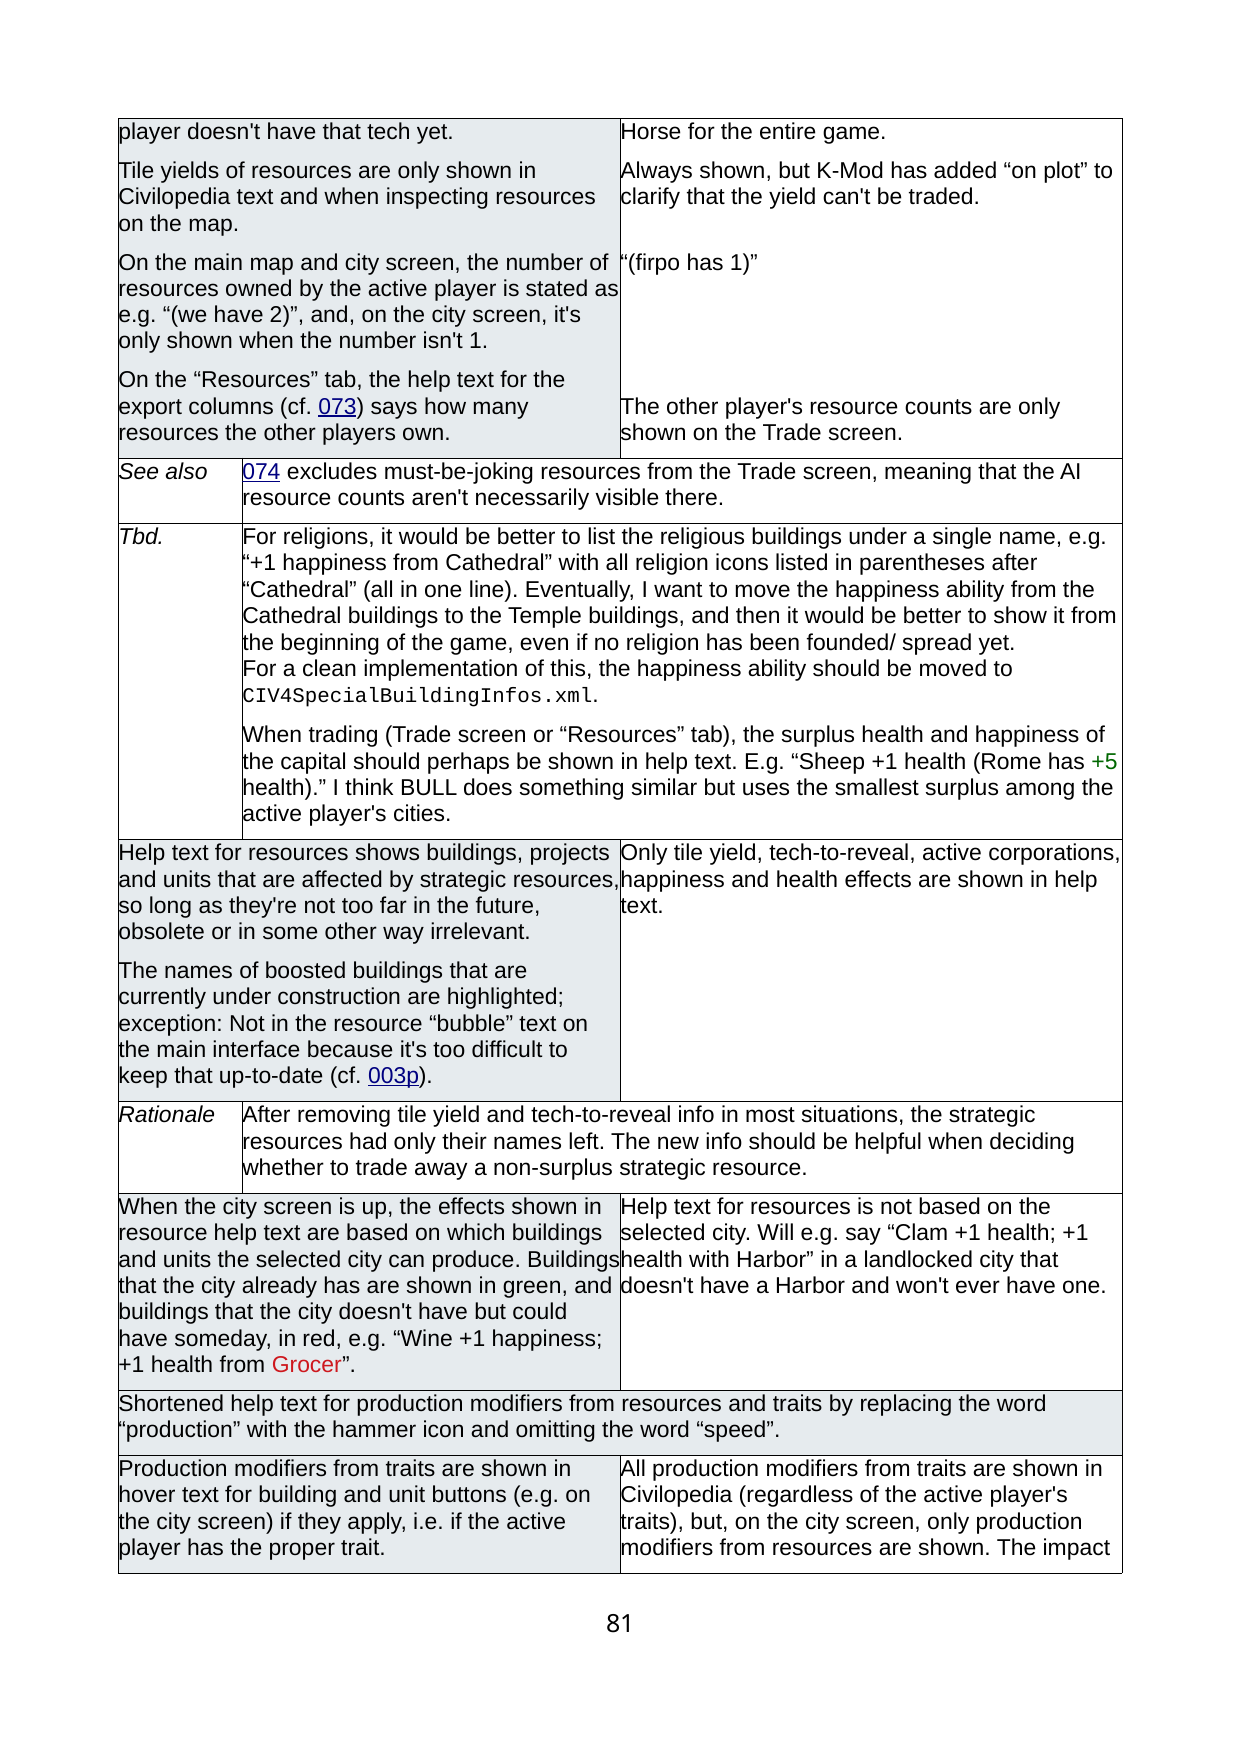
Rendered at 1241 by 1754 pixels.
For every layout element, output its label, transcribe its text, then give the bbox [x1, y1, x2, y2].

table_cell Help text for resources is not based on the selected city. Will e.g. say “Clam +1 health; +1 health with Harbor” in a landlocked city that doesn't have a Harbor and won't ever have one. [621, 1194, 1122, 1390]
table_cell See also [119, 459, 242, 523]
table_cell All production modifiers from traits are shown in Civilopedia (regardless of the active player's traits), but, on the city screen, only production modifiers from resources are shown. The impact [621, 1456, 1122, 1573]
table_cell 074 excludes must-be-joking resources from the Trade screen, meaning that the AI resource counts aren't necessarily visible there. [243, 459, 1122, 523]
table_cell Only tile yield, tech-to-reveal, active corporations, happiness and health effects are shown in help text. [621, 840, 1122, 1101]
table_cell Production modifiers from traits are shown in hover text for building and unit buttons (e.g. on the city screen) if they apply, i.e. if the active player has the proper trait. [119, 1456, 620, 1573]
table_cell Help text for resources shows buildings, projects and units that are affected by strategic resources, so long as they're not too far in the future, obsolete or in some other way irrelevant. The names of boosted buildings that are currently under construction are highlighted; exception: Not in the resource “bubble” text on the main interface because it's too difficult to keep that up-to-date (cf. 003p). [119, 840, 620, 1101]
table_cell Tbd. [119, 524, 242, 839]
table_cell Horse for the entire game. Always shown, but K-Mod has added “on plot” to clarify that the yield can't be traded. “(firpo has 1)” The other player's resource counts are only shown on the Trade screen. [621, 119, 1122, 458]
table_cell Shortened help text for production modifiers from resources and traits by replacing the word “production” with the hammer icon and omitting the word “speed”. [119, 1391, 1122, 1455]
table_cell Rationale [119, 1102, 242, 1193]
table_cell After removing tile yield and tech-to-reveal info in most situations, the strategic resources had only their names left. The new info should be helpful when deciding whether to trade away a non-surplus strategic resource. [243, 1102, 1122, 1193]
table_cell For religions, it would be better to list the religious buildings under a single name, e.g. “+1 happiness from Cathedral” with all religion icons listed in parentheses after “Cathedral” (all in one line). Eventually, I want to move the happiness ability from the Cathedral buildings to the Temple buildings, and then it would be better to show it from the beginning of the game, even if no religion has been founded/ spread yet. For a clean implementation of this, the happiness ability should be moved to CIV4SpecialBuildingInfos.xml. When trading (Trade screen or “Resources” tab), the surplus health and happiness of the capital should perhaps be shown in help text. E.g. “Sheep +1 health (Rome has +5 health).” I think BULL does something similar but uses the smallest surplus among the active player's cities. [243, 524, 1122, 839]
table_cell When the city screen is up, the effects shown in resource help text are based on which buildings and units the selected city can produce. Buildings that the city already has are shown in green, and buildings that the city doesn't have but could have someday, in red, e.g. “Wine +1 happiness; +1 health from Grocer”. [119, 1194, 620, 1390]
table_cell player doesn't have that tech yet. Tile yields of resources are only shown in Civilopedia text and when inspecting resources on the map. On the main map and city screen, the number of resources owned by the active player is stated as e.g. “(we have 2)”, and, on the city screen, it's only shown when the number isn't 1. On the “Resources” tab, the help text for the export columns (cf. 073) says how many resources the other players own. [119, 119, 620, 458]
